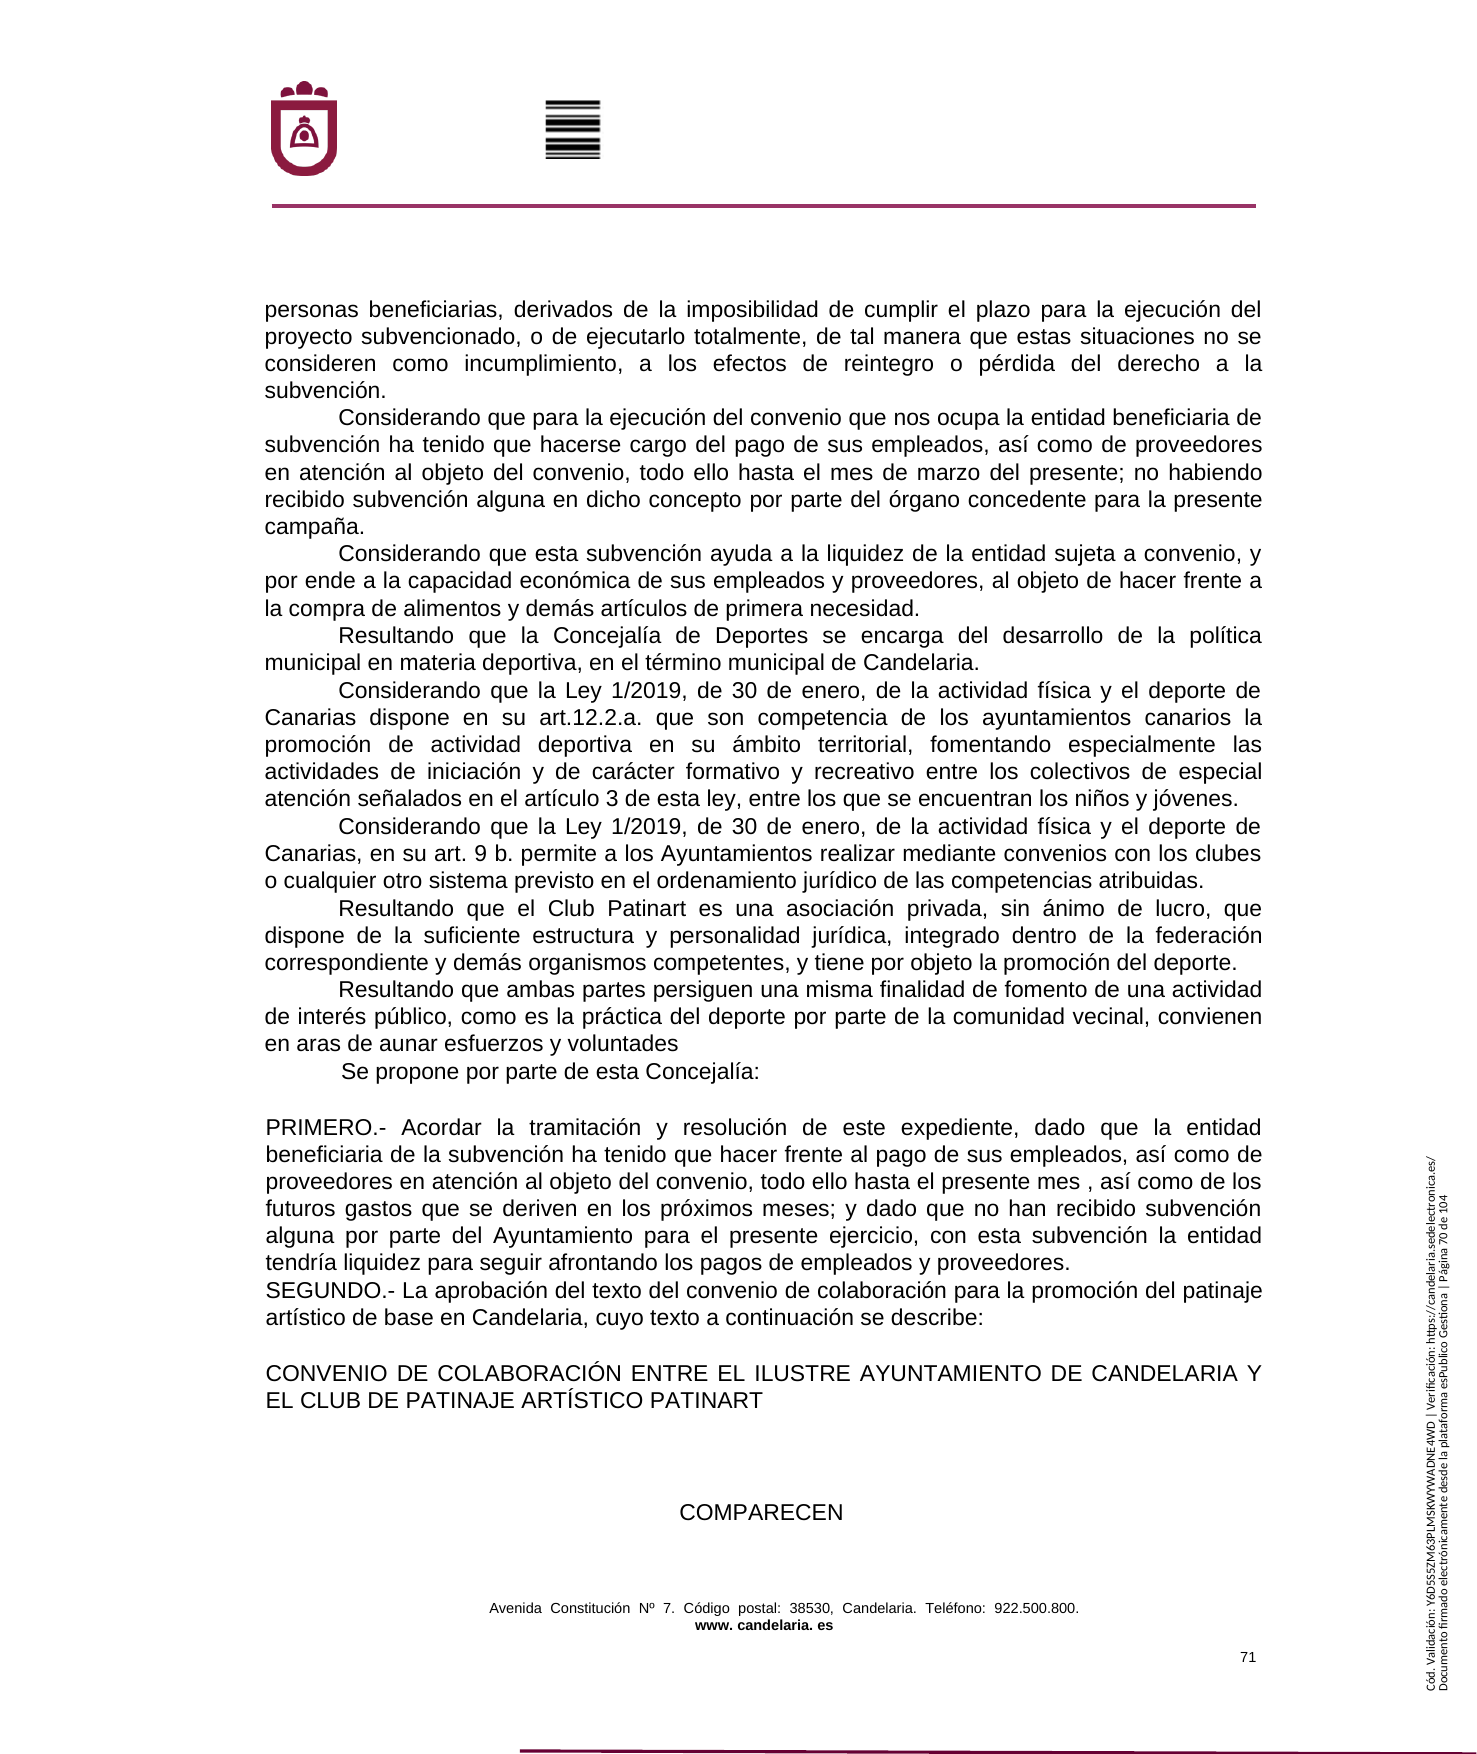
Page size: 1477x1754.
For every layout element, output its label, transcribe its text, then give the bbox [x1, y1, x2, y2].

text SEGUNDO.- La aprobación del texto del convenio de colaboración para la promoción del patinaje artístico de base en Candelaria, cuyo texto a continuación se describe: [265, 1277, 1263, 1330]
text Considerando que la Ley 1/2019, de 30 de enero, de la actividad física y el deporte de Canarias, en su art. 9 b. permite a los Ayuntamientos realizar mediante convenios con los clubes o cualquier otro sistema previsto en el ordenamiento jurídico de las competencias atribuidas. [264, 813, 1263, 893]
text Considerando que la Ley 1/2019, de 30 de enero, de la actividad física y el deporte de Canarias dispone en su art.12.2.a. que son competencia de los ayuntamientos canarios la promoción de actividad deportiva en su ámbito territorial, fomentando especialmente las actividades de iniciación y de carácter formativo y recreativo entre los colectivos de especial atención señalados en el artículo 3 de esta ley, entre los que se encuentran los niños y jóvenes. [264, 677, 1263, 811]
text personas beneficiarias, derivados de la imposibilidad de cumplir el plazo para la ejecución del proyecto subvencionado, o de ejecutarlo totalmente, de tal manera que estas situaciones no se consideren como incumplimiento, a los efectos de reintegro o pérdida del derecho a la subvención. [264, 296, 1263, 403]
text Resultando que el Club Patinart es una asociación privada, sin ánimo de lucro, que dispone de la suficiente estructura y personalidad jurídica, integrado dentro de la federación correspondiente y demás organismos competentes, y tiene por objeto la promoción del deporte. [264, 894, 1263, 975]
subtitle COMPARECEN [261, 1499, 1268, 1525]
text CONVENIO DE COLABORACIÓN ENTRE EL ILUSTRE AYUNTAMIENTO DE CANDELARIA Y EL CLUB DE PATINAJE ARTÍSTICO PATINART [265, 1359, 1263, 1413]
text Considerando que esta subvención ayuda a la liquidez de la entidad sujeta a convenio, y por ende a la capacidad económica de sus empleados y proveedores, al objeto de hacer frente a la compra de alimentos y demás artículos de primera necesidad. [264, 540, 1263, 621]
text PRIMERO.- Acordar la tramitación y resolución de este expediente, dado que la entidad beneficiaria de la subvención ha tenido que hacer frente al pago de sus empleados, así como de proveedores en atención al objeto del convenio, todo ello hasta el presente mes , así como de los futuros gastos que se deriven en los próximos meses; y dado que no han recibido subvención alguna por parte del Ayuntamiento para el presente ejercicio, con esta subvención la entidad tendría liquidez para seguir afrontando los pagos de empleados y proveedores. [265, 1114, 1263, 1276]
text Considerando que para la ejecución del convenio que nos ocupa la entidad beneficiaria de subvención ha tenido que hacerse cargo del pago de sus empleados, así como de proveedores en atención al objeto del convenio, todo ello hasta el mes de marzo del presente; no habiendo recibido subvención alguna en dicho concepto por parte del órgano concedente para la presente campaña. [264, 404, 1263, 539]
text Se propone por parte de esta Concejalía: [341, 1058, 1263, 1084]
text Resultando que la Concejalía de Deportes se encarga del desarrollo de la política municipal en materia deportiva, en el término municipal de Candelaria. [264, 622, 1263, 676]
text Resultando que ambas partes persiguen una misma finalidad de fomento de una actividad de interés público, como es la práctica del deporte por parte de la comunidad vecinal, convienen en aras de aunar esfuerzos y voluntades [264, 976, 1263, 1057]
